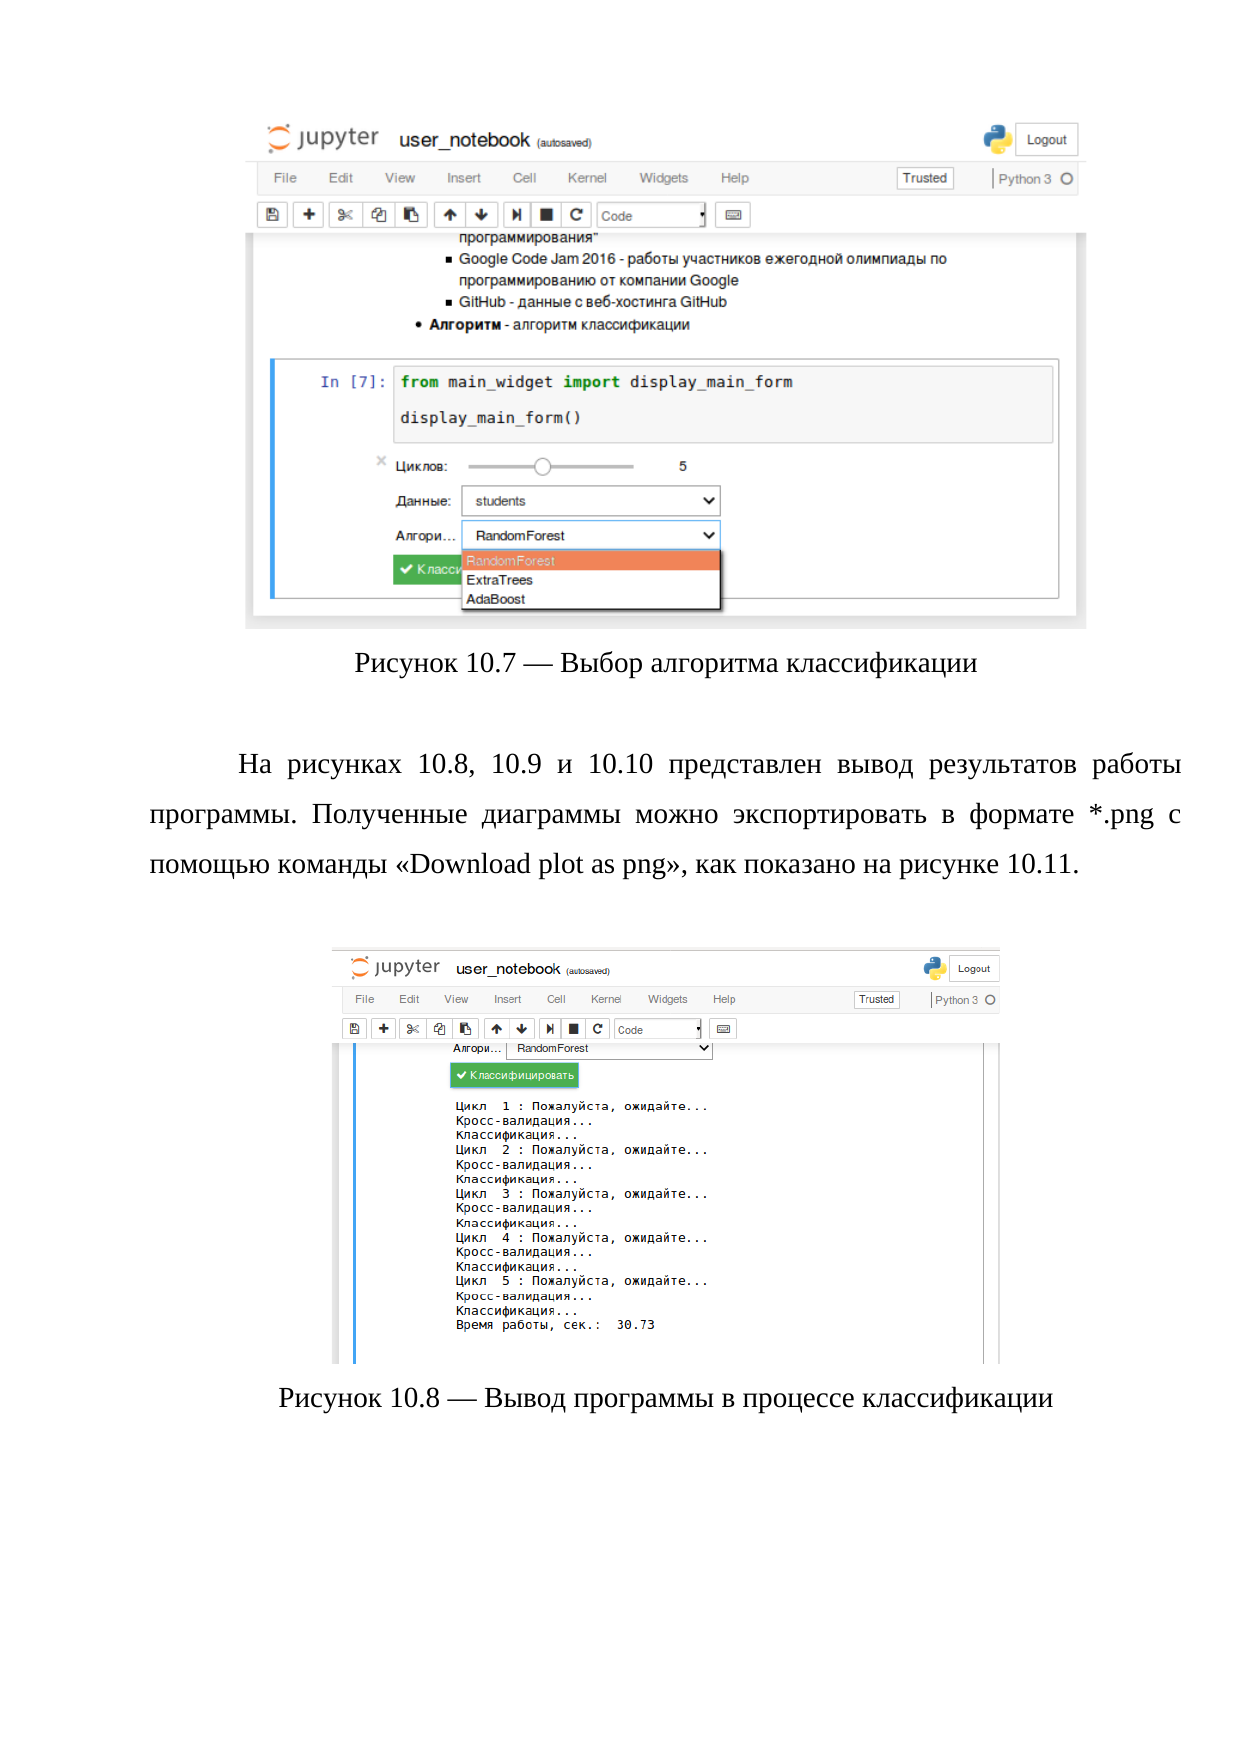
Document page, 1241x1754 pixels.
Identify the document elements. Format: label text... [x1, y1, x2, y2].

text Рисунок 10.7 — Выбор алгоритма классификации [149, 629, 1182, 679]
text Рисунок 10.8 — Вывод программы в процессе классификации [149, 1364, 1182, 1414]
picture [331, 947, 1000, 1364]
text На рисунках 10.8, 10.9 и 10.10 представлен вывод результатов работы программы. Полученные диаграммы можно экспортировать в формате *.png с помощью команды «Download plot as png», как показано на рисунке 10.11. [149, 746, 1182, 880]
picture [245, 118, 1087, 629]
